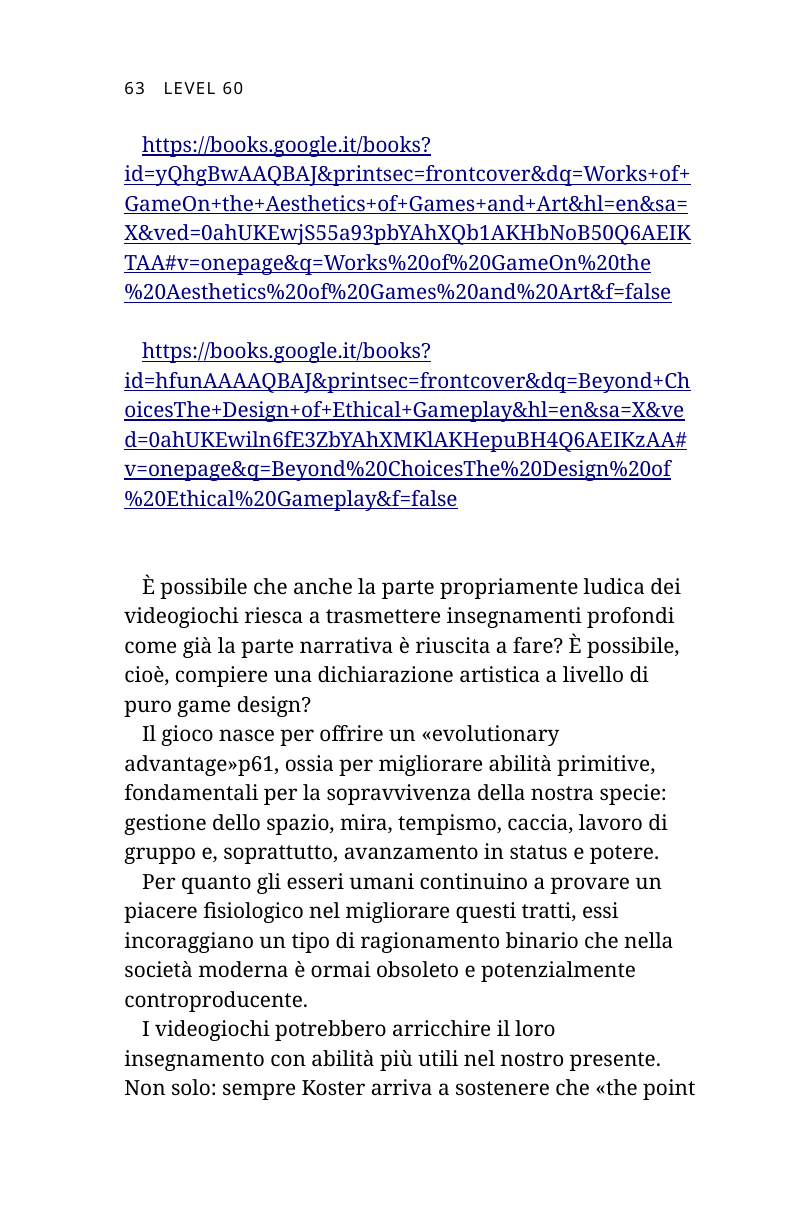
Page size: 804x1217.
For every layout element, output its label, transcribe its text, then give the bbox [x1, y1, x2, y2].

text I videogiochi potrebbero arricchire il loro insegnamento con abilità più utili nel nostro presente. Non solo: sempre Koster arriva a sostenere che «the point [124, 1013, 697, 1102]
text https://books.google.it/books?id=yQhgBwAAQBAJ&printsec=frontcover&dq=Works+of+GameOn+the+Aesthetics+of+Games+and+Art&hl=en&sa=X&ved=0ahUKEwjS55a93pbYAhXQb1AKHbNoB50Q6AEIKTAA#v=onepage&q=Works%20of%20GameOn%20the%20Aesthetics%20of%20Games%20and%20Art&f=false [124, 129, 697, 306]
text Il gioco nasce per offrire un «evolutionary advantage»p61, ossia per migliorare abilità primitive, fondamentali per la sopravvivenza della nostra specie: gestione dello spazio, mira, tempismo, caccia, lavoro di gruppo e, soprattutto, avanzamento in status e potere. [124, 718, 697, 866]
text Per quanto gli esseri umani continuino a provare un piacere fisiologico nel migliorare questi tratti, essi incoraggiano un tipo di ragionamento binario che nella società moderna è ormai obsoleto e potenzialmente controproducente. [124, 866, 697, 1013]
text È possibile che anche la parte propriamente ludica dei videogiochi riesca a trasmettere insegnamenti profondi come già la parte narrativa è riuscita a fare? È possibile, cioè, compiere una dichiarazione artistica a livello di puro game design? [124, 571, 697, 718]
text https://books.google.it/books?id=hfunAAAAQBAJ&printsec=frontcover&dq=Beyond+ChoicesThe+Design+of+Ethical+Gameplay&hl=en&sa=X&ved=0ahUKEwiln6fE3ZbYAhXMKlAKHepuBH4Q6AEIKzAA#v=onepage&q=Beyond%20ChoicesThe%20Design%20of%20Ethical%20Gameplay&f=false [124, 335, 697, 512]
